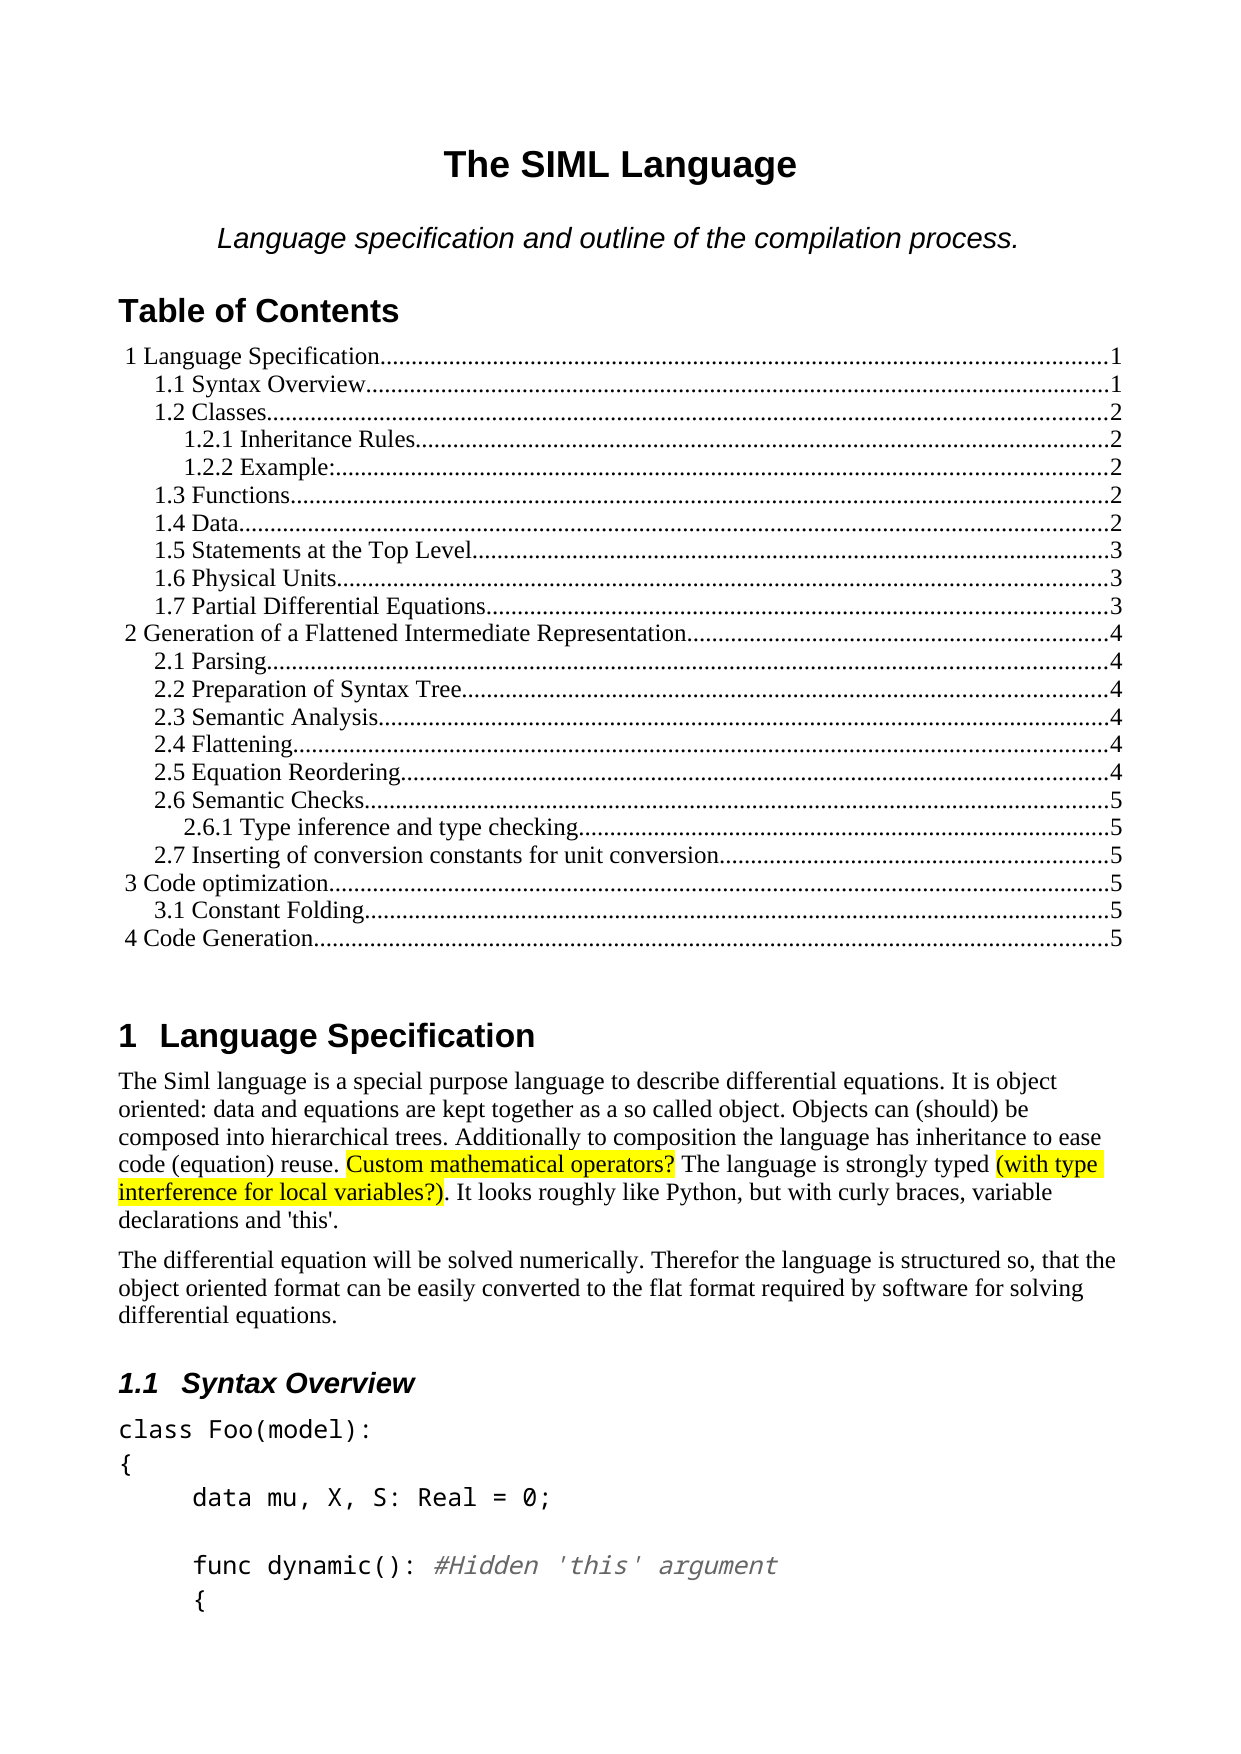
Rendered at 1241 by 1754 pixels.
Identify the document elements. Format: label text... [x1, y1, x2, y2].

text data mu, X, S: Real = 0; [118, 1480, 1122, 1514]
text 1.2.1 Inheritance Rules 2 [177, 426, 1122, 453]
subtitle Language specification and outline of the compilation process. [118, 222, 1122, 255]
text 1.7 Partial Differential Equations 3 [148, 592, 1122, 619]
text 3.1 Constant Folding 5 [148, 897, 1122, 924]
text 4 Code Generation 5 [118, 924, 1122, 952]
text 1.2.2 Example: 2 [177, 453, 1122, 481]
text 2.5 Equation Reordering 4 [148, 758, 1122, 786]
text 1.2 Classes 2 [148, 398, 1122, 426]
text 2.6.1 Type inference and type checking 5 [177, 813, 1122, 841]
text func dynamic(): #Hidden 'this' argument [118, 1548, 1122, 1582]
subtitle Language Specification [118, 1017, 1122, 1055]
text { [118, 1582, 1122, 1616]
text 1.3 Functions 2 [148, 481, 1122, 509]
text 2.2 Preparation of Syntax Tree 4 [148, 675, 1122, 703]
text 1.1 Syntax Overview 1 [148, 370, 1122, 398]
subtitle Table of Contents [118, 293, 1122, 330]
text { [118, 1446, 1122, 1480]
text 2 Generation of a Flattened Intermediate Representation 4 [118, 619, 1122, 647]
text 2.4 Flattening 4 [148, 730, 1122, 758]
text 2.3 Semantic Analysis 4 [148, 703, 1122, 730]
text 2.6 Semantic Checks 5 [148, 786, 1122, 813]
text 1.4 Data 2 [148, 509, 1122, 536]
text 2.7 Inserting of conversion constants for unit conversion 5 [148, 841, 1122, 869]
text 2.1 Parsing 4 [148, 647, 1122, 675]
text 1.6 Physical Units 3 [148, 564, 1122, 592]
text 3 Code optimization 5 [118, 869, 1122, 897]
text 1 Language Specification 1 [118, 342, 1122, 370]
text class Foo(model): [118, 1412, 1122, 1446]
text The Siml language is a special purpose language to describe differential equations. It is object oriented: data and equations are kept together as a so called object. Objects can (should) be composed into hierarchical trees. Additionally to composition the language has inheritance to ease code (equation) reuse. Custom mathematical operators? The language is strongly typed (with type interference for local variables?). It looks roughly like Python, but with curly braces, variable declarations and 'this'. [118, 1067, 1122, 1233]
text The differential equation will be solved numerically. Therefor the language is structured so, that the object oriented format can be easily converted to the flat format required by software for solving differential equations. [118, 1246, 1122, 1329]
text 1.5 Statements at the Top Level 3 [148, 536, 1122, 564]
subtitle Syntax Overview [118, 1367, 1122, 1399]
title The SIML Language [118, 143, 1122, 185]
